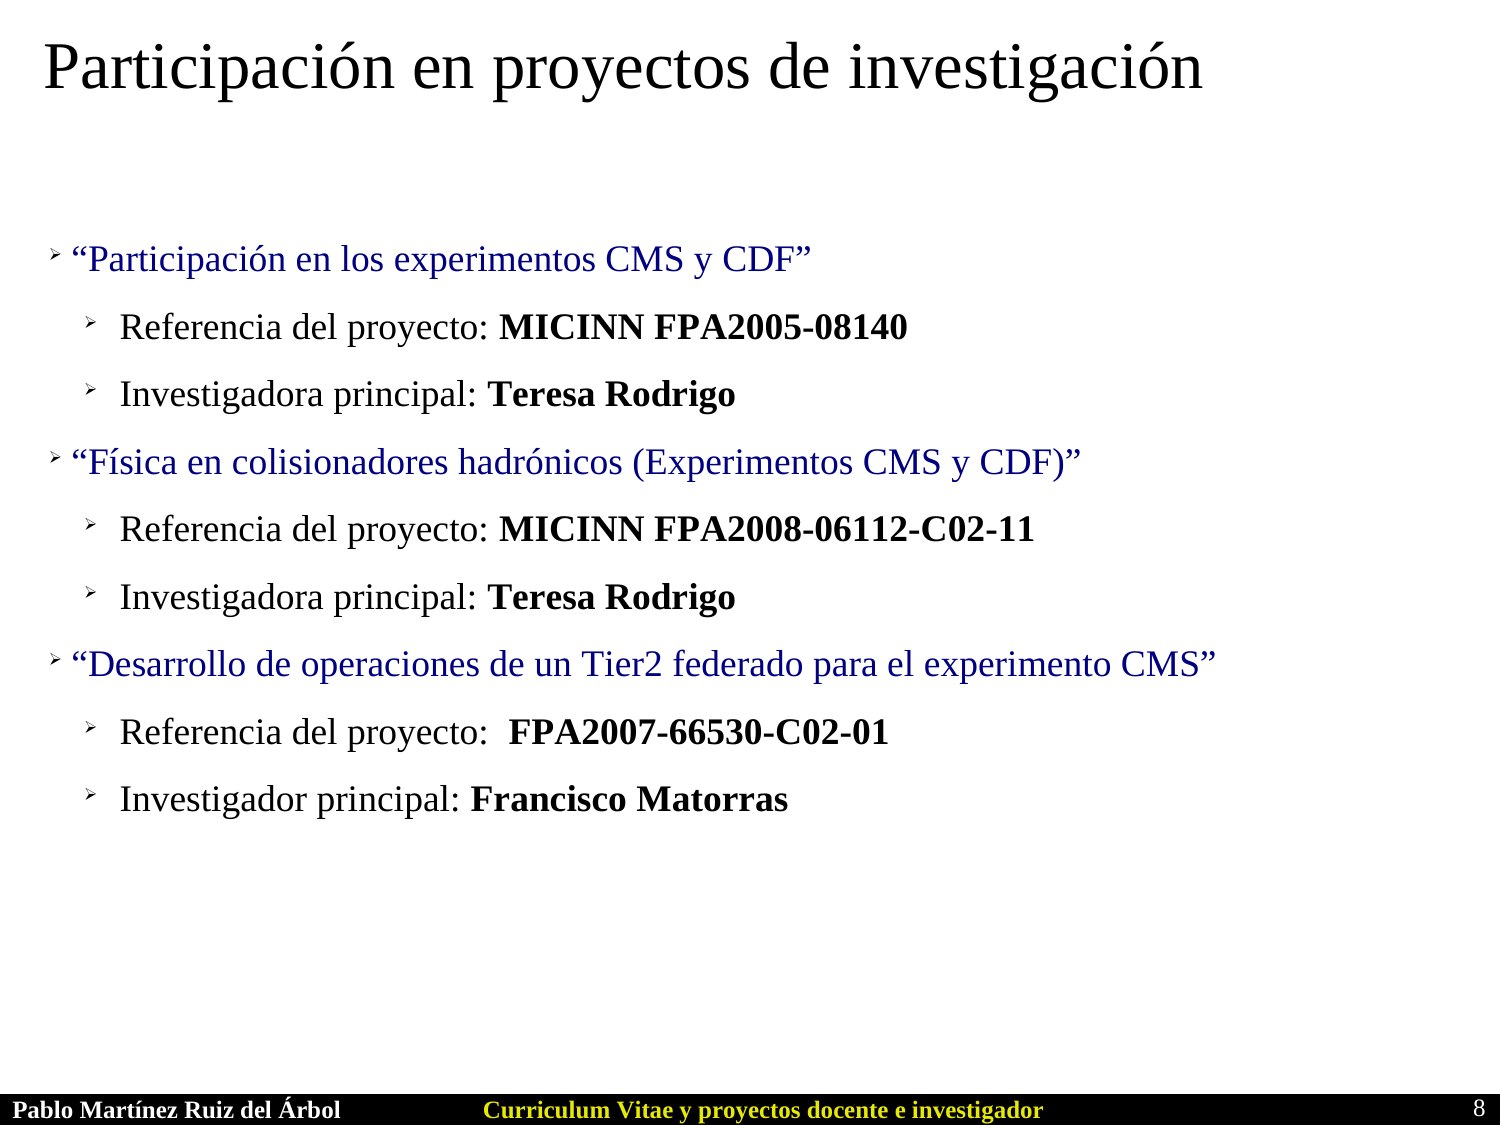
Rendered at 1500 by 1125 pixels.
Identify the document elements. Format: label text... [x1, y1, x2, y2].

text_box Participación en proyectos de investigación [0, 12, 1276, 121]
text_box “Participación en los experimentos CMS y CDF” Referencia del proyecto: MICINN FPA2005-08140 Investigadora principal: Teresa Rodrigo “Física en colisionadores hadrónicos (Experimentos CMS y CDF)” Referencia del proyecto: MICINN FPA2008-06112-C02-11 Investigadora principal: Teresa Rodrigo “Desarrollo de operaciones de un Tier2 federado para el experimento CMS” Referencia del proyecto: FPA2007-66530-C02-01 Investigador principal: Francisco Matorras [29, 199, 1500, 942]
